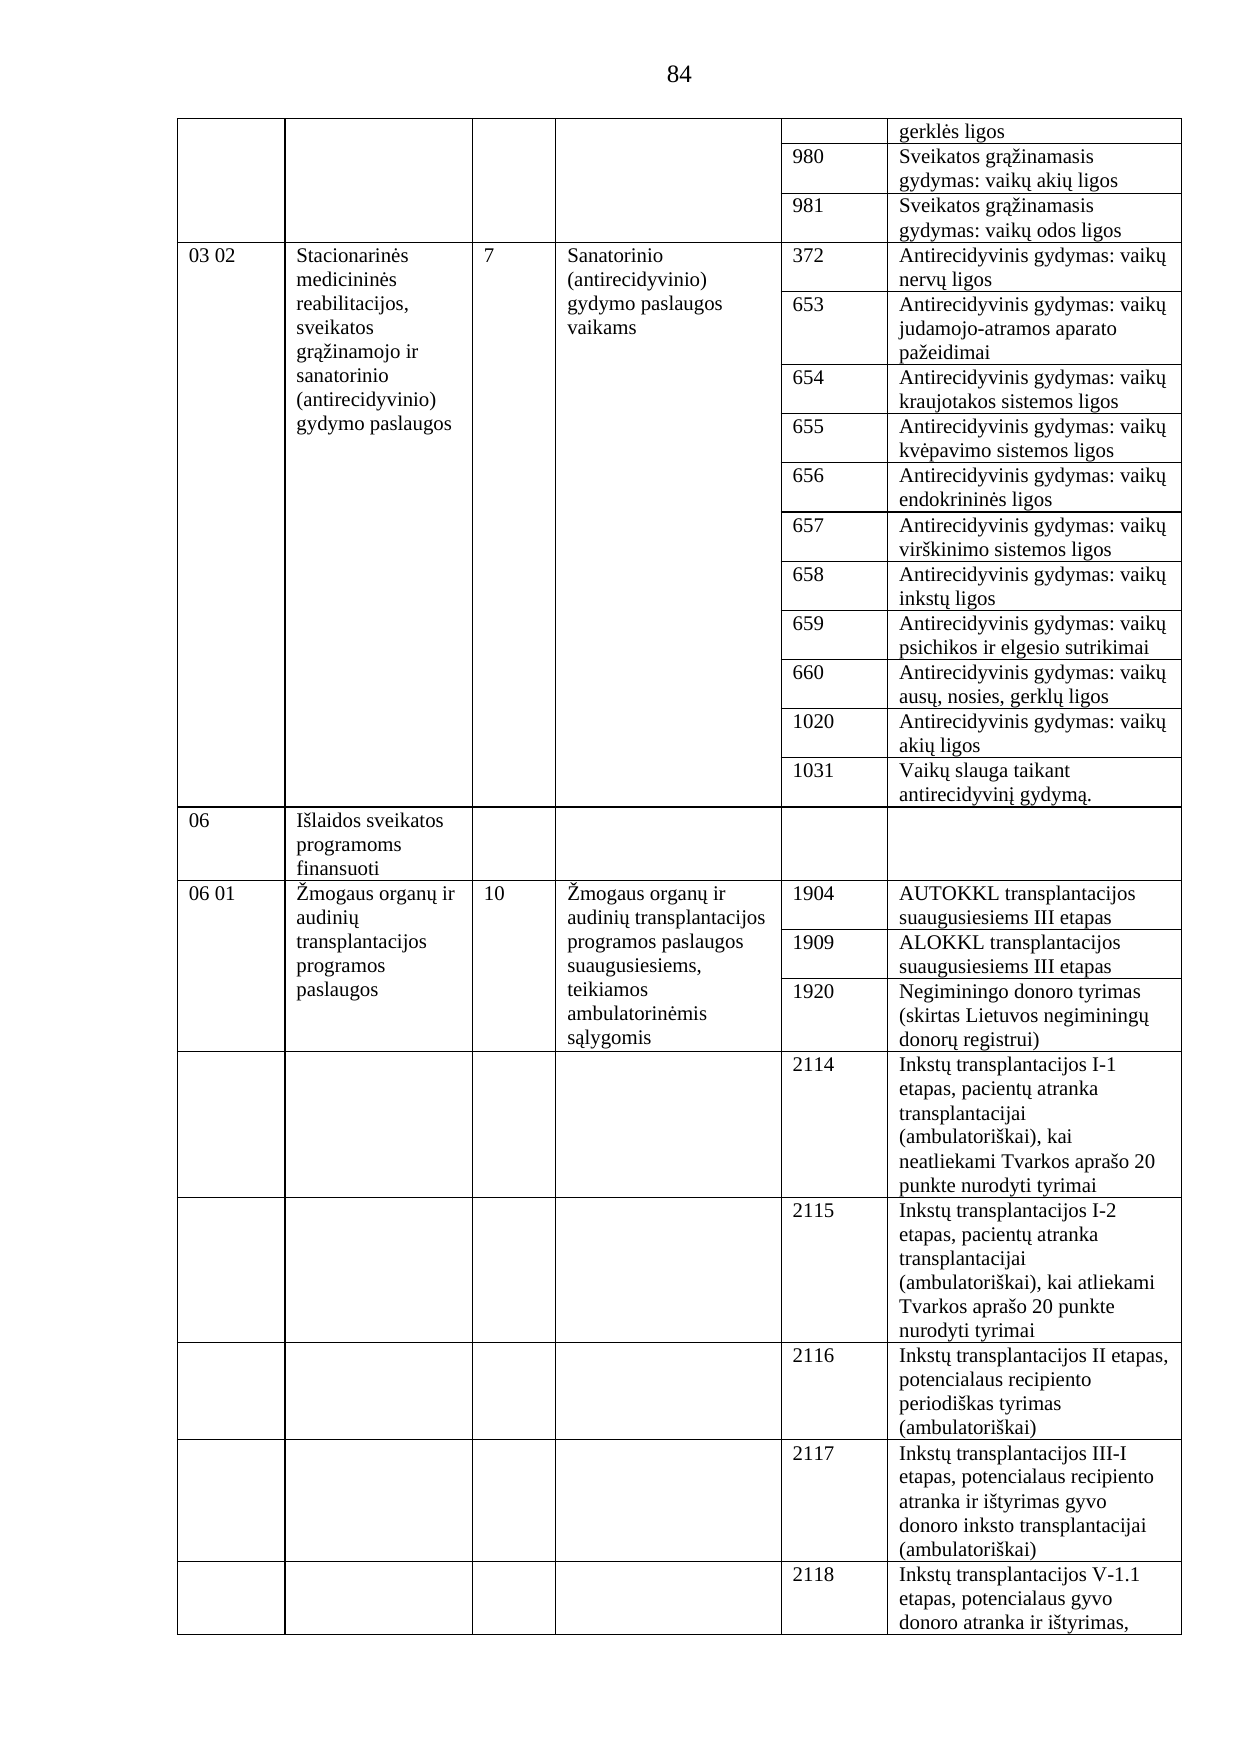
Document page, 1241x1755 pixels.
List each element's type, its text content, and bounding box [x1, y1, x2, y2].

table_cell [888, 808, 1181, 880]
table_cell 981 [782, 194, 887, 242]
table_cell [782, 119, 887, 143]
table_cell 658 [782, 562, 887, 610]
table_cell 10 [473, 881, 555, 1051]
table_cell Išlaidos sveikatos programoms finansuoti [286, 808, 472, 880]
table_cell 2118 [782, 1562, 887, 1634]
table_cell Inkstų transplantacijos I-2 etapas, pacientų atranka transplantacijai (ambulatoriškai), kai atliekami Tvarkos aprašo 20 punkte nurodyti tyrimai [888, 1198, 1181, 1342]
table_cell Antirecidyvinis gydymas: vaikų endokrininės ligos [888, 463, 1181, 511]
table_cell Antirecidyvinis gydymas: vaikų virškinimo sistemos ligos [888, 513, 1181, 561]
table_cell Antirecidyvinis gydymas: vaikų akių ligos [888, 709, 1181, 757]
table_cell [556, 1440, 781, 1561]
table_cell [178, 119, 284, 242]
table_cell [473, 1198, 555, 1342]
table_cell 2114 [782, 1052, 887, 1197]
table_cell 2115 [782, 1198, 887, 1342]
table_cell [178, 1440, 284, 1561]
table_cell [286, 1198, 472, 1342]
table_cell [473, 1343, 555, 1439]
table_cell [286, 1052, 472, 1197]
table_cell Sveikatos grąžinamasis gydymas: vaikų odos ligos [888, 194, 1181, 242]
table_cell [178, 1052, 284, 1197]
table_cell 660 [782, 660, 887, 708]
table_cell Antirecidyvinis gydymas: vaikų inkstų ligos [888, 562, 1181, 610]
table_cell [473, 1562, 555, 1634]
table_cell Inkstų transplantacijos II etapas, potencialaus recipiento periodiškas tyrimas (ambulatoriškai) [888, 1343, 1181, 1439]
table_cell Antirecidyvinis gydymas: vaikų nervų ligos [888, 243, 1181, 291]
table_cell 2117 [782, 1440, 887, 1561]
table_cell 659 [782, 611, 887, 659]
table_cell Žmogaus organų ir audinių transplantacijos programos paslaugos suaugusiesiems, teikiamos ambulatorinėmis sąlygomis [556, 881, 781, 1051]
table_cell [286, 1440, 472, 1561]
table_cell 372 [782, 243, 887, 291]
table_cell [556, 808, 781, 880]
table_cell 1920 [782, 979, 887, 1051]
table_cell Sveikatos grąžinamasis gydymas: vaikų akių ligos [888, 144, 1181, 192]
table_cell 7 [473, 243, 555, 806]
table_cell 1031 [782, 758, 887, 806]
table_cell 1909 [782, 930, 887, 978]
table_cell [556, 1198, 781, 1342]
table_cell 657 [782, 513, 887, 561]
table_cell 980 [782, 144, 887, 192]
table_cell [782, 808, 887, 880]
table_cell [178, 1562, 284, 1634]
table_cell 656 [782, 463, 887, 511]
table_cell Inkstų transplantacijos I-1 etapas, pacientų atranka transplantacijai (ambulatoriškai), kai neatliekami Tvarkos aprašo 20 punkte nurodyti tyrimai [888, 1052, 1181, 1197]
table_cell Antirecidyvinis gydymas: vaikų psichikos ir elgesio sutrikimai [888, 611, 1181, 659]
table_cell [178, 1198, 284, 1342]
table_cell [556, 1052, 781, 1197]
table_cell [473, 1440, 555, 1561]
table_cell 06 01 [178, 881, 284, 1051]
table_cell Stacionarinės medicininės reabilitacijos, sveikatos grąžinamojo ir sanatorinio (antirecidyvinio) gydymo paslaugos [286, 243, 472, 806]
table_cell Antirecidyvinis gydymas: vaikų kvėpavimo sistemos ligos [888, 414, 1181, 462]
table_cell 653 [782, 292, 887, 364]
table_cell Inkstų transplantacijos V-1.1 etapas, potencialaus gyvo donoro atranka ir ištyrimas, [888, 1562, 1181, 1634]
table_cell Vaikų slauga taikant antirecidyvinį gydymą. [888, 758, 1181, 806]
table_cell Žmogaus organų ir audinių transplantacijos programos paslaugos [286, 881, 472, 1051]
table_cell 2116 [782, 1343, 887, 1439]
table_cell [556, 1562, 781, 1634]
table_cell [473, 1052, 555, 1197]
table_cell Inkstų transplantacijos III-I etapas, potencialaus recipiento atranka ir ištyrimas gyvo donoro inksto transplantacijai (ambulatoriškai) [888, 1440, 1181, 1561]
table_cell Negiminingo donoro tyrimas (skirtas Lietuvos negiminingų donorų registrui) [888, 979, 1181, 1051]
table_cell 654 [782, 365, 887, 413]
table_cell [286, 1343, 472, 1439]
table_cell 1020 [782, 709, 887, 757]
table_cell 655 [782, 414, 887, 462]
table_cell Sanatorinio (antirecidyvinio) gydymo paslaugos vaikams [556, 243, 781, 806]
table_cell AUTOKKL transplantacijos suaugusiesiems III etapas [888, 881, 1181, 929]
table_cell ALOKKL transplantacijos suaugusiesiems III etapas [888, 930, 1181, 978]
table_cell [556, 119, 781, 242]
table_cell [178, 1343, 284, 1439]
table_cell [286, 119, 472, 242]
table_cell [556, 1343, 781, 1439]
table_cell [286, 1562, 472, 1634]
table_cell Antirecidyvinis gydymas: vaikų kraujotakos sistemos ligos [888, 365, 1181, 413]
table_cell [473, 119, 555, 242]
table_cell 03 02 [178, 243, 284, 806]
table_cell 1904 [782, 881, 887, 929]
table_cell 06 [178, 808, 284, 880]
table_cell Antirecidyvinis gydymas: vaikų ausų, nosies, gerklų ligos [888, 660, 1181, 708]
table_cell Antirecidyvinis gydymas: vaikų judamojo-atramos aparato pažeidimai [888, 292, 1181, 364]
table_cell gerklės ligos [888, 119, 1181, 143]
table_cell [473, 808, 555, 880]
